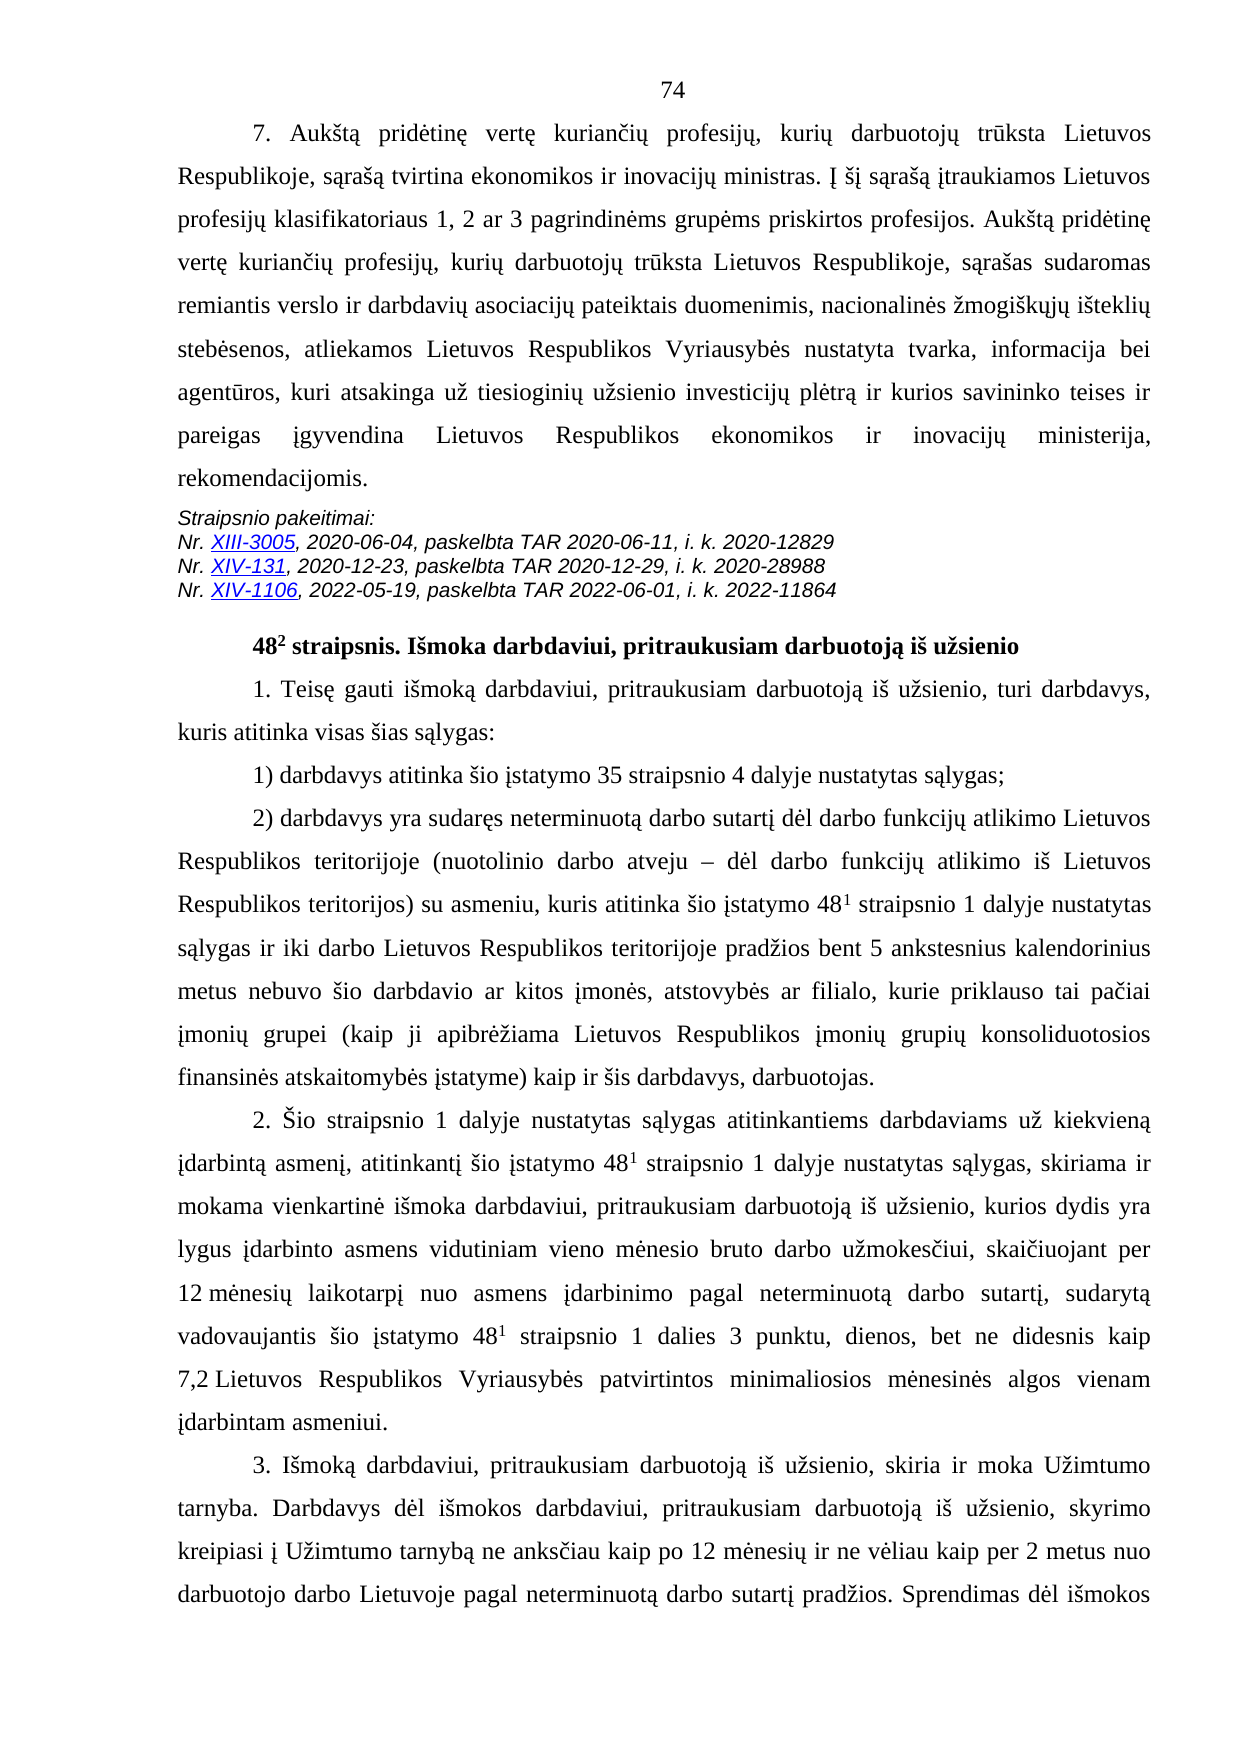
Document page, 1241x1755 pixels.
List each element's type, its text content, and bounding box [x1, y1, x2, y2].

text 1) darbdavys atitinka šio įstatymo 35 straipsnio 4 dalyje nustatytas sąlygas; [177, 760, 1152, 789]
text 1. Teisę gauti išmoką darbdaviui, pritraukusiam darbuotoją iš užsienio, turi darbdavys, kuris atitinka visas šias sąlygas: [177, 674, 1152, 746]
text 2. Šio straipsnio 1 dalyje nustatytas sąlygas atitinkantiems darbdaviams už kiekvieną įdarbintą asmenį, atitinkantį šio įstatymo 481 straipsnio 1 dalyje nustatytas sąlygas, skiriama ir mokama vienkartinė išmoka darbdaviui, pritraukusiam darbuotoją iš užsienio, kurios dydis yra lygus įdarbinto asmens vidutiniam vieno mėnesio bruto darbo užmokesčiui, skaičiuojant per 12 mėnesių laikotarpį nuo asmens įdarbinimo pagal neterminuotą darbo sutartį, sudarytą vadovaujantis šio įstatymo 481 straipsnio 1 dalies 3 punktu, dienos, bet ne didesnis kaip 7,2 Lietuvos Respublikos Vyriausybės patvirtintos minimaliosios mėnesinės algos vienam įdarbintam asmeniui. [177, 1105, 1152, 1436]
text 2) darbdavys yra sudaręs neterminuotą darbo sutartį dėl darbo funkcijų atlikimo Lietuvos Respublikos teritorijoje (nuotolinio darbo atveju – dėl darbo funkcijų atlikimo iš Lietuvos Respublikos teritorijos) su asmeniu, kuris atitinka šio įstatymo 481 straipsnio 1 dalyje nustatytas sąlygas ir iki darbo Lietuvos Respublikos teritorijoje pradžios bent 5 ankstesnius kalendorinius metus nebuvo šio darbdavio ar kitos įmonės, atstovybės ar filialo, kurie priklauso tai pačiai įmonių grupei (kaip ji apibrėžiama Lietuvos Respublikos įmonių grupių konsoliduotosios finansinės atskaitomybės įstatyme) kaip ir šis darbdavys, darbuotojas. [177, 803, 1152, 1091]
text Straipsnio pakeitimai: [177, 506, 1152, 530]
text 482 straipsnis. Išmoka darbdaviui, pritraukusiam darbuotoją iš užsienio [177, 631, 1152, 659]
text Nr. XIV-1106, 2022-05-19, paskelbta TAR 2022-06-01, i. k. 2022-11864 [177, 578, 1152, 602]
text Nr. XIII-3005, 2020-06-04, paskelbta TAR 2020-06-11, i. k. 2020-12829 [177, 530, 1152, 554]
text 3. Išmoką darbdaviui, pritraukusiam darbuotoją iš užsienio, skiria ir moka Užimtumo tarnyba. Darbdavys dėl išmokos darbdaviui, pritraukusiam darbuotoją iš užsienio, skyrimo kreipiasi į Užimtumo tarnybą ne anksčiau kaip po 12 mėnesių ir ne vėliau kaip per 2 metus nuo darbuotojo darbo Lietuvoje pagal neterminuotą darbo sutartį pradžios. Sprendimas dėl išmokos [177, 1450, 1152, 1608]
text 7. Aukštą pridėtinę vertę kuriančių profesijų, kurių darbuotojų trūksta Lietuvos Respublikoje, sąrašą tvirtina ekonomikos ir inovacijų ministras. Į šį sąrašą įtraukiamos Lietuvos profesijų klasifikatoriaus 1, 2 ar 3 pagrindinėms grupėms priskirtos profesijos. Aukštą pridėtinę vertę kuriančių profesijų, kurių darbuotojų trūksta Lietuvos Respublikoje, sąrašas sudaromas remiantis verslo ir darbdavių asociacijų pateiktais duomenimis, nacionalinės žmogiškųjų išteklių stebėsenos, atliekamos Lietuvos Respublikos Vyriausybės nustatyta tvarka, informacija bei agentūros, kuri atsakinga už tiesioginių užsienio investicijų plėtrą ir kurios savininko teises ir pareigas įgyvendina Lietuvos Respublikos ekonomikos ir inovacijų ministerija, rekomendacijomis. [177, 118, 1152, 492]
text Nr. XIV-131, 2020-12-23, paskelbta TAR 2020-12-29, i. k. 2020-28988 [177, 554, 1152, 578]
